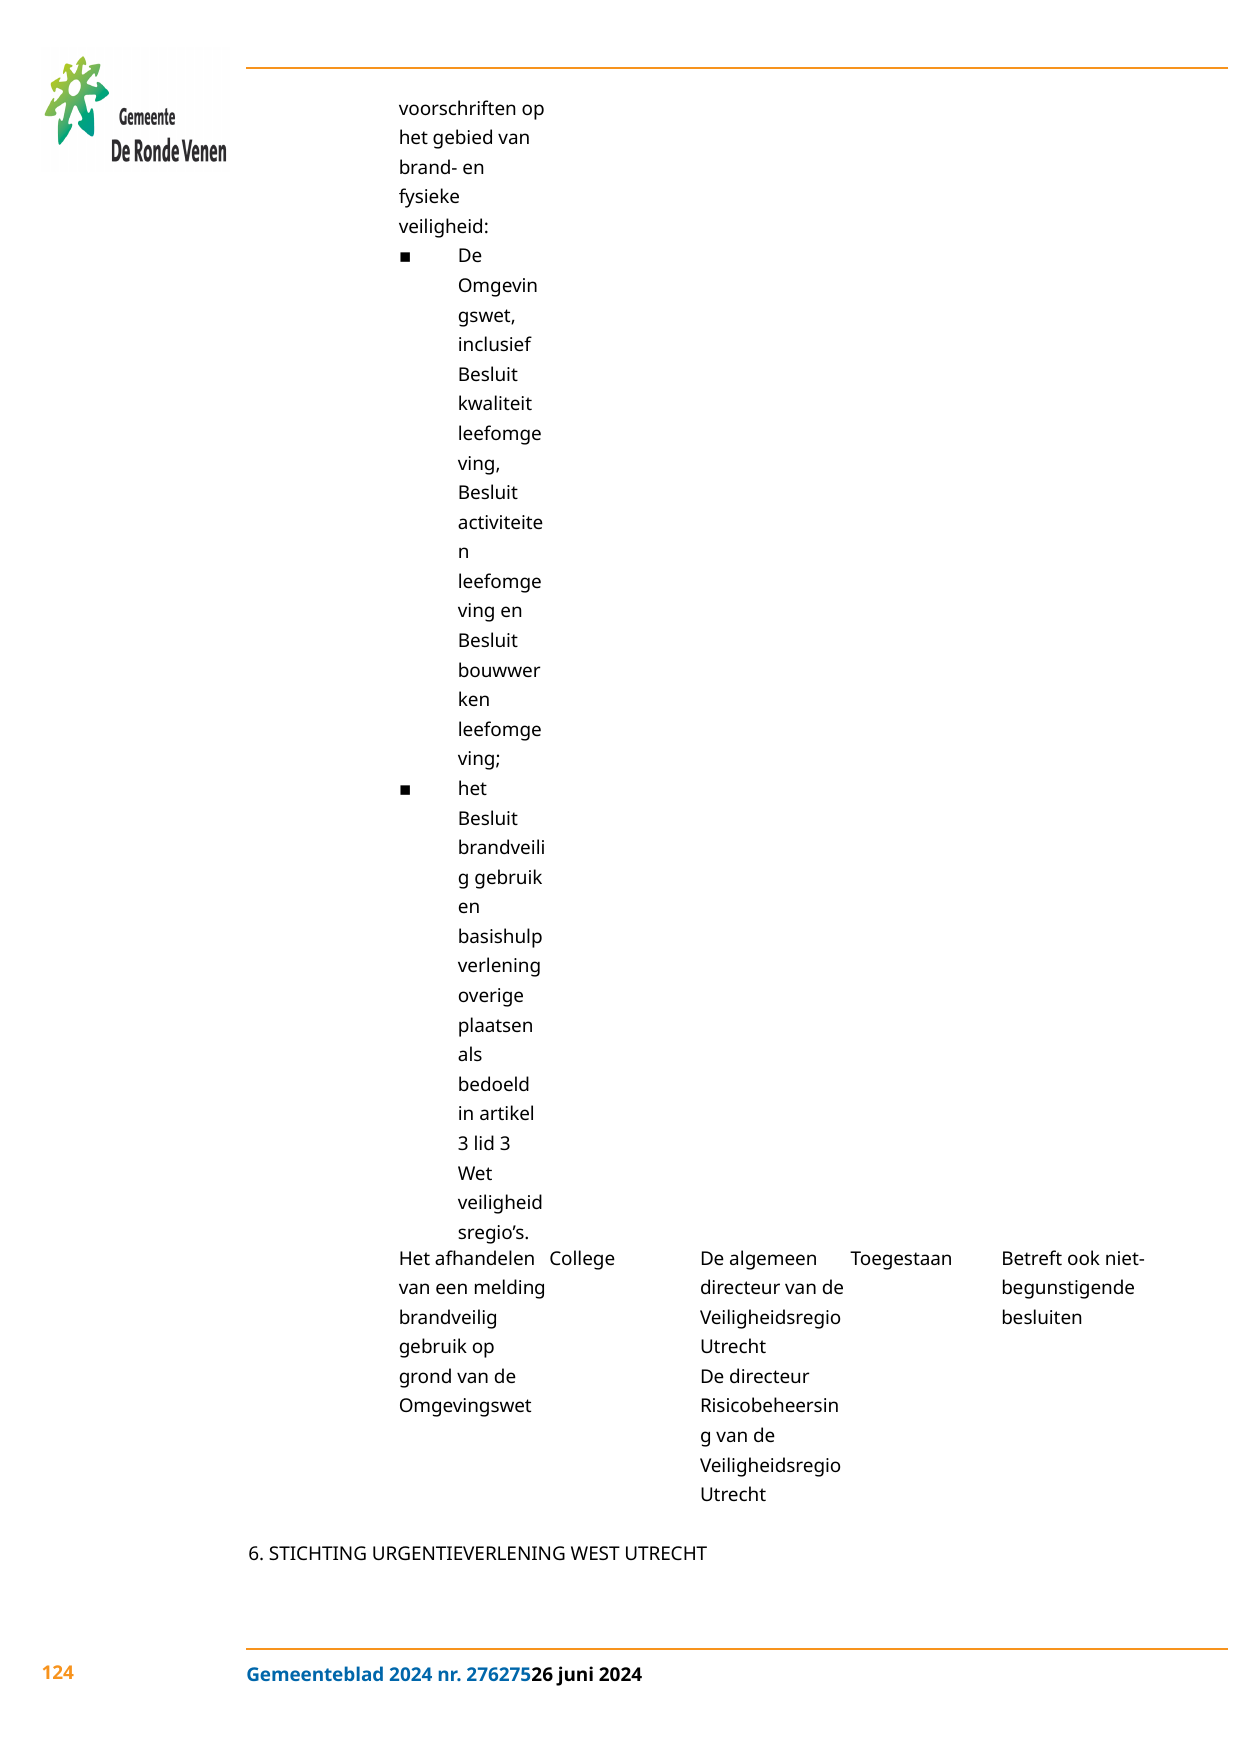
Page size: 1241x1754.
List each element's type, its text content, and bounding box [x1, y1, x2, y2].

table_cell [248, 1245, 398, 1507]
table_cell Betreft ook niet-begunstigende besluiten [1001, 1245, 1152, 1507]
text 6. STICHTING URGENTIEVERLENING WEST UTRECHT [248, 1540, 1152, 1566]
table_cell [549, 95, 700, 1245]
table_cell Het afhandelen van een melding brandveilig gebruik op grond van de Omgevingswet [399, 1245, 549, 1507]
table_cell Toegestaan [850, 1245, 1001, 1507]
table_cell [248, 95, 398, 1245]
picture [41, 47, 231, 172]
table_cell De algemeen directeur van de Veiligheidsregio Utrecht De directeur Risicobeheersing van de Veiligheidsregio Utrecht [700, 1245, 850, 1507]
table_cell [700, 95, 850, 1245]
table_cell voorschriften op het gebied van brand- en fysieke veiligheid: De Omgevingswet, inclusief Besluit kwaliteit leefomgeving, Besluit activiteiten leefomgeving en Besluit bouwwerken leefomgeving; het Besluit brandveilig gebruik en basishulpverlening overige plaatsen als bedoeld in artikel 3 lid 3 Wet veiligheidsregio’s. [399, 95, 549, 1245]
table_cell [850, 95, 1001, 1245]
table_cell [1001, 95, 1152, 1245]
table_cell College [549, 1245, 700, 1507]
